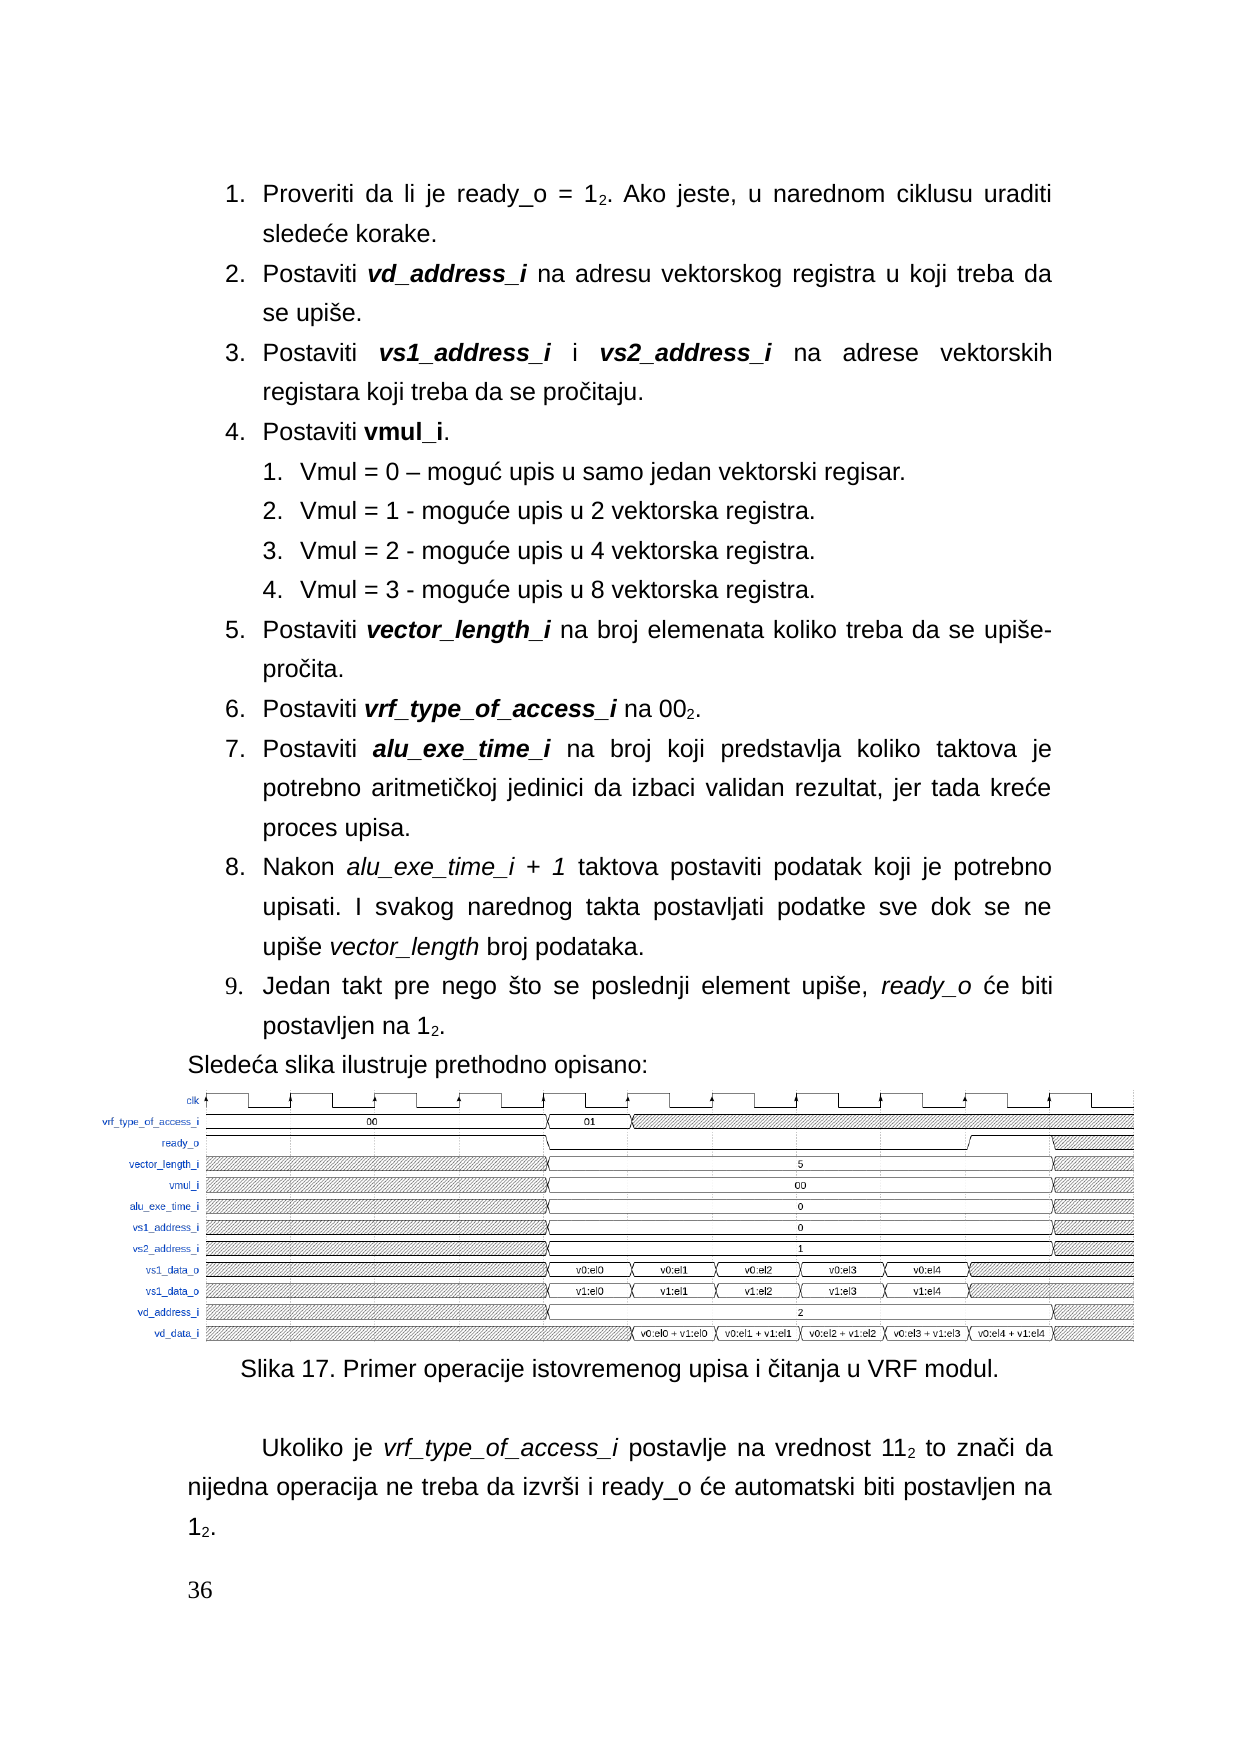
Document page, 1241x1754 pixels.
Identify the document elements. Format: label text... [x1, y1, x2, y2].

list Vmul = 0 – moguć upis u samo jedan vektorski regisar. [262, 457, 1053, 485]
list Postaviti vector_length_i na broj elemenata koliko treba da se upiše-pročita. [225, 615, 1053, 683]
list Vmul = 1 - moguće upis u 2 vektorska registra. [262, 496, 1053, 525]
list Vmul = 2 - moguće upis u 4 vektorska registra. [262, 536, 1053, 564]
list Postaviti vs1_address_i i vs2_address_i na adrese vektorskih registara koji treba da se pročitaju. [225, 338, 1053, 406]
list Nakon alu_exe_time_i + 1 taktova postaviti podatak koji je potrebno upisati. I svakog narednog takta postavljati podatke sve dok se ne upiše vector_length broj podataka. [225, 852, 1053, 960]
text Slika 17. Primer operacije istovremenog upisa i čitanja u VRF modul. [187, 1343, 1053, 1382]
list Postaviti vrf_type_of_access_i na 002. [225, 694, 1053, 723]
list Postaviti vd_address_i na adresu vektorskog registra u koji treba da se upiše. [225, 259, 1053, 327]
list Postaviti vmul_i. [225, 417, 1053, 446]
list Proveriti da li je ready_o = 12. Ako jeste, u narednom ciklusu uraditi sledeće korake. [225, 179, 1053, 248]
list Postaviti alu_exe_time_i na broj koji predstavlja koliko taktova je potrebno aritmetičkoj jedinici da izbaci validan rezultat, jer tada kreće proces upisa. [225, 734, 1053, 842]
list Vmul = 3 - moguće upis u 8 vektorska registra. [262, 575, 1053, 604]
list Jedan takt pre nego što se poslednji element upiše, ready_o će biti postavljen na 12. [225, 971, 1053, 1039]
text Sledeća slika ilustruje prethodno opisano: [187, 1050, 1053, 1079]
picture [93, 1090, 1147, 1343]
text Ukoliko je vrf_type_of_access_i postavlje na vrednost 112 to znači da nijedna operacija ne treba da izvrši i ready_o će automatski biti postavljen na 12. [187, 1433, 1053, 1541]
